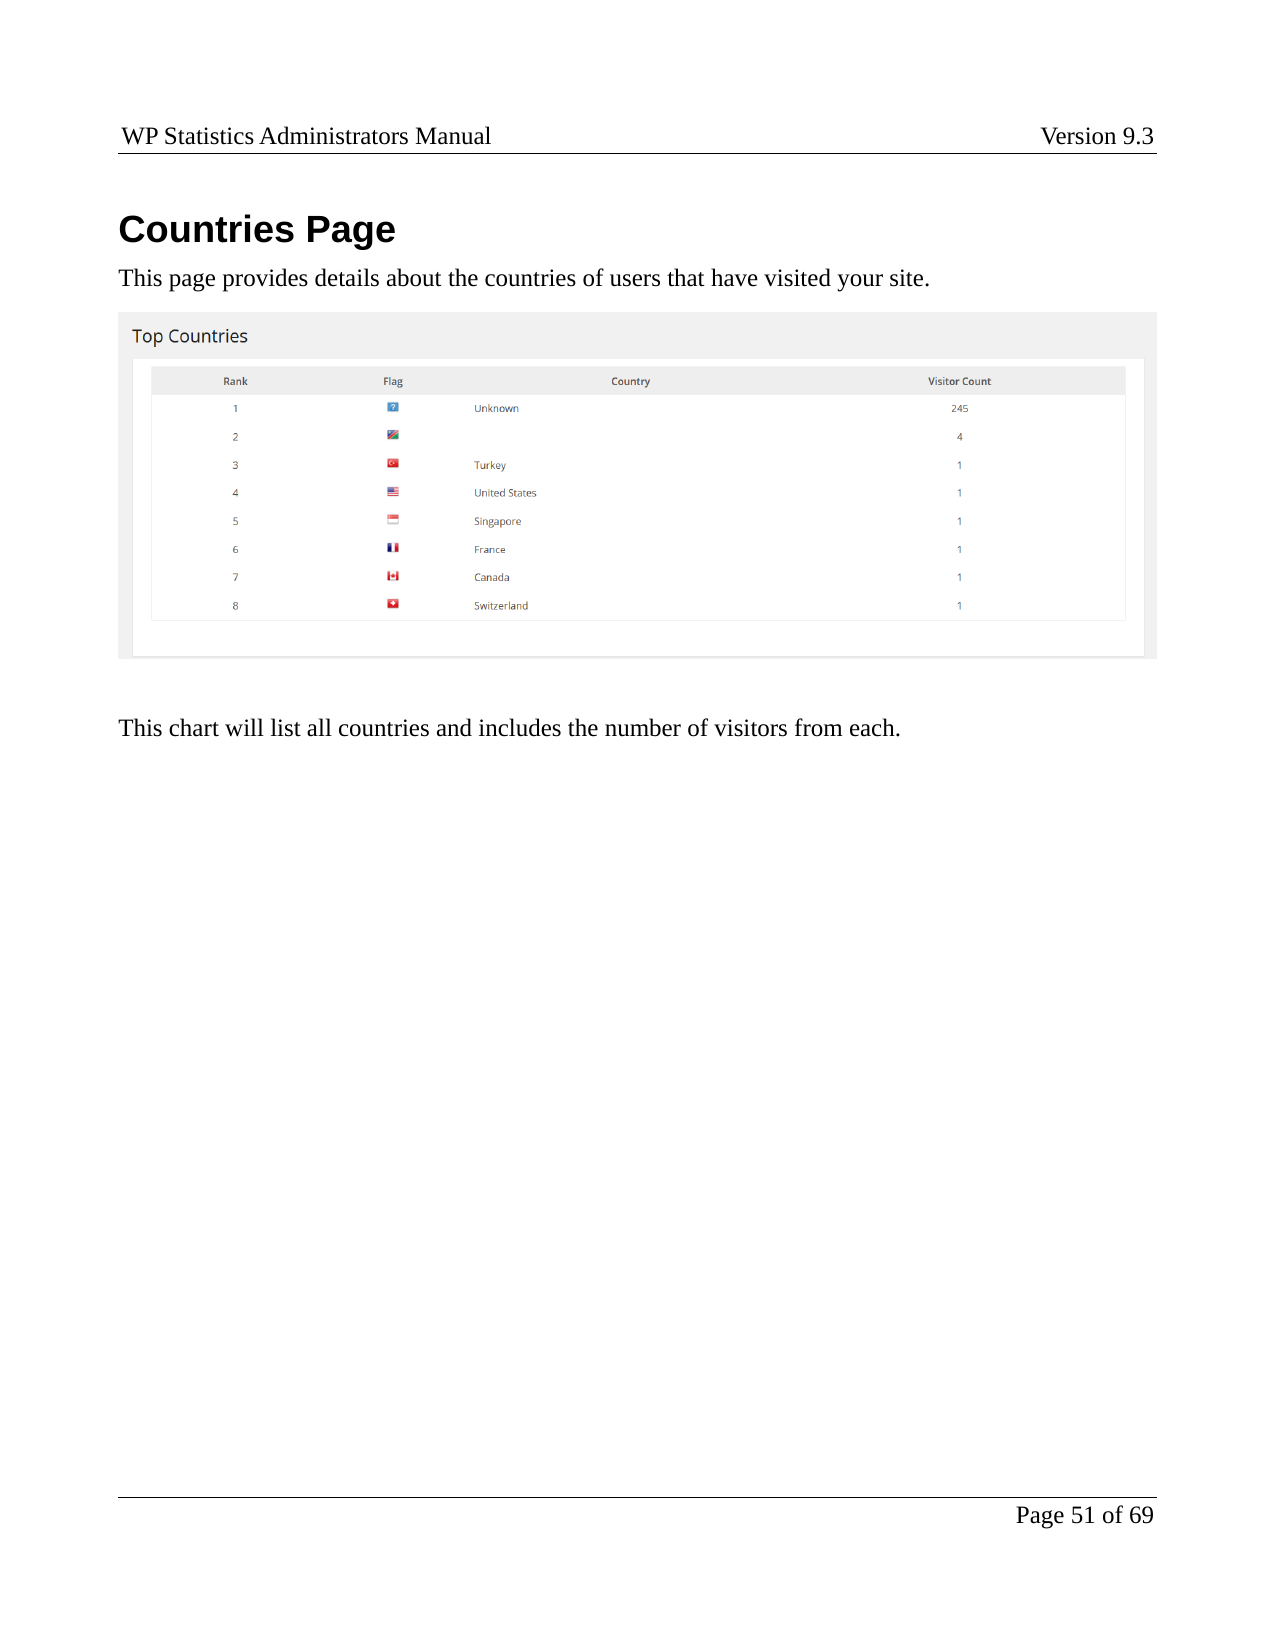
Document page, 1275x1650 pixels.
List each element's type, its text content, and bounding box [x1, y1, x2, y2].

text This page provides details about the countries of users that have visited your site. [118, 263, 1157, 292]
picture [118, 312, 1157, 659]
subtitle Countries Page [118, 207, 1157, 251]
text This chart will list all countries and includes the number of visitors from each. [118, 713, 1157, 742]
